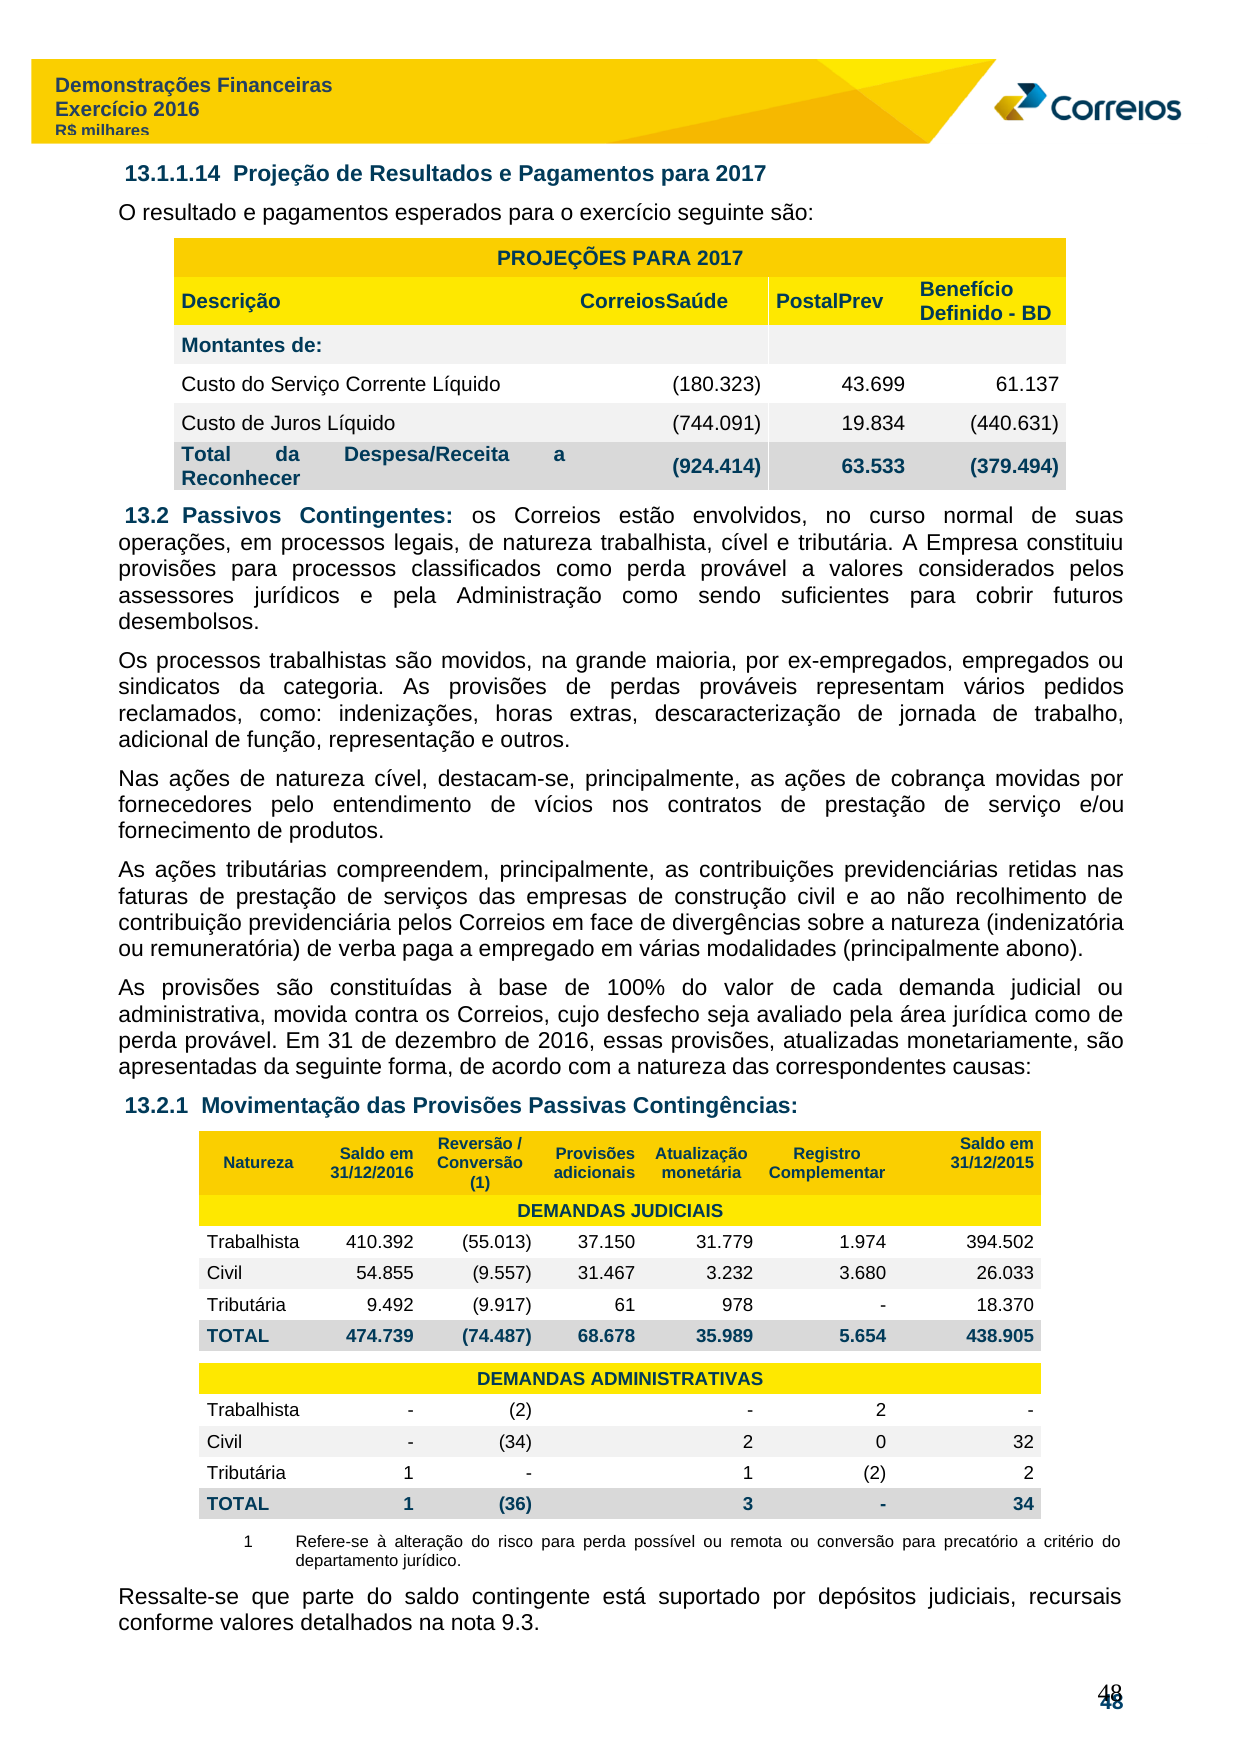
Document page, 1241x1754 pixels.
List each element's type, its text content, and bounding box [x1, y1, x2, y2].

table_cell Descrição [174, 277, 573, 325]
subtitle Passivos Contingentes: os Correios estão envolvidos, no curso normal de suas operações, em processos legais, de natureza trabalhista, cível e tributária. A Empresa constituiu provisões para processos classificados como perda provável a valores considerados pelos assessores jurídicos e pela Administração como sendo suficientes para cobrir futuros desembolsos. [118, 502, 1124, 634]
table_cell (36) [421, 1488, 539, 1519]
text Demonstrações Financeiras [55, 73, 545, 97]
text R$ milhares [55, 121, 545, 135]
table_cell 19.834 [769, 403, 912, 442]
table_cell (744.091) [573, 403, 768, 442]
table_cell 61 [539, 1289, 642, 1320]
text O resultado e pagamentos esperados para o exercício seguinte são: [118, 199, 1122, 225]
table_cell [539, 1426, 642, 1457]
table_cell [573, 325, 768, 364]
table_cell 26.033 [893, 1258, 1041, 1289]
table_cell Trabalhista [199, 1394, 317, 1426]
table_cell 18.370 [893, 1289, 1041, 1320]
table_cell (34) [421, 1426, 539, 1457]
table_cell Tributária [199, 1457, 317, 1488]
table_cell Montantes de: [174, 325, 573, 364]
table_cell 2 [642, 1426, 760, 1457]
table_cell [539, 1394, 642, 1426]
table_cell (379.494) [912, 442, 1066, 490]
table_cell 31.779 [642, 1226, 760, 1257]
table_cell 37.150 [539, 1226, 642, 1257]
text Ressalte-se que parte do saldo contingente está suportado por depósitos judiciais, recursais conforme valores detalhados na nota 9.3. [118, 1583, 1122, 1635]
table_cell 32 [893, 1426, 1041, 1457]
table_cell 1 [317, 1457, 421, 1488]
table_cell Civil [199, 1258, 317, 1289]
table_cell 978 [642, 1289, 760, 1320]
table_cell DEMANDAS JUDICIAIS [199, 1195, 1041, 1226]
list Refere-se à alteração do risco para perda possível ou remota ou conversão para precatório a critério do departamento jurídico. [243, 1532, 1122, 1570]
table_cell - [421, 1457, 539, 1488]
table_cell [539, 1351, 642, 1363]
text Os processos trabalhistas são movidos, na grande maioria, por ex-empregados, empregados ou sindicatos da categoria. As provisões de perdas prováveis representam vários pedidos reclamados, como: indenizações, horas extras, descaracterização de jornada de trabalho, adicional de função, representação e outros. [118, 647, 1124, 752]
table_cell [421, 1351, 539, 1363]
table_header Reversão / Conversão (1) [421, 1131, 539, 1195]
table_cell 438.905 [893, 1320, 1041, 1351]
table_cell (2) [421, 1394, 539, 1426]
table_cell [199, 1351, 317, 1363]
table_cell [539, 1457, 642, 1488]
table_cell [912, 325, 1066, 364]
table_cell (924.414) [573, 442, 768, 490]
table_cell - [317, 1394, 421, 1426]
table_cell DEMANDAS ADMINISTRATIVAS [199, 1363, 1041, 1394]
table_cell 2 [760, 1394, 893, 1426]
text As ações tributárias compreendem, principalmente, as contribuições previdenciárias retidas nas faturas de prestação de serviços das empresas de construção civil e ao não recolhimento de contribuição previdenciária pelos Correios em face de divergências sobre a natureza (indenizatória ou remuneratória) de verba paga a empregado em várias modalidades (principalmente abono). [118, 856, 1124, 962]
table_cell 31.467 [539, 1258, 642, 1289]
table_cell 474.739 [317, 1320, 421, 1351]
table_cell Trabalhista [199, 1226, 317, 1257]
table_cell Benefício Definido - BD [912, 277, 1066, 325]
table_cell 410.392 [317, 1226, 421, 1257]
table_cell TOTAL [199, 1320, 317, 1351]
table_cell 0 [760, 1426, 893, 1457]
table_header Saldo em 31/12/2015 [893, 1131, 1041, 1195]
table_cell Custo do Serviço Corrente Líquido [174, 364, 573, 403]
table_header PROJEÇÕES PARA 2017 [174, 238, 1066, 277]
text As provisões são constituídas à base de 100% do valor de cada demanda judicial ou administrativa, movida contra os Correios, cujo desfecho seja avaliado pela área jurídica como de perda provável. Em 31 de dezembro de 2016, essas provisões, atualizadas monetariamente, são apresentadas da seguinte forma, de acordo com a natureza das correspondentes causas: [118, 974, 1124, 1079]
table_cell (440.631) [912, 403, 1066, 442]
table_cell (9.917) [421, 1289, 539, 1320]
table_cell Total da Despesa/Receita a Reconhecer [174, 442, 573, 490]
table_cell TOTAL [199, 1488, 317, 1519]
table_cell 34 [893, 1488, 1041, 1519]
text Nas ações de natureza cível, destacam-se, principalmente, as ações de cobrança movidas por fornecedores pelo entendimento de vícios nos contratos de prestação de serviço e/ou fornecimento de produtos. [118, 765, 1124, 844]
table_cell [642, 1351, 760, 1363]
table_cell - [760, 1289, 893, 1320]
table_cell (55.013) [421, 1226, 539, 1257]
table_header Registro Complementar [760, 1131, 893, 1195]
table_cell 54.855 [317, 1258, 421, 1289]
subtitle Movimentação das Provisões Passivas Contingências: [118, 1092, 1122, 1118]
table_cell 3 [642, 1488, 760, 1519]
table_cell (74.487) [421, 1320, 539, 1351]
table_header Provisões adicionais [539, 1131, 642, 1195]
table_cell 1 [642, 1457, 760, 1488]
table_cell 5.654 [760, 1320, 893, 1351]
table_cell 61.137 [912, 364, 1066, 403]
table_cell [893, 1351, 1041, 1363]
table_cell [317, 1351, 421, 1363]
table_header Atualização monetária [642, 1131, 760, 1195]
subtitle Projeção de Resultados e Pagamentos para 2017 [118, 160, 1122, 187]
table_cell 2 [893, 1457, 1041, 1488]
table_cell 1 [317, 1488, 421, 1519]
table_cell - [317, 1426, 421, 1457]
table_header Saldo em 31/12/2016 [317, 1131, 421, 1195]
table_cell 1.974 [760, 1226, 893, 1257]
picture [31, 59, 1208, 144]
table_cell PostalPrev [769, 277, 912, 325]
table_cell 68.678 [539, 1320, 642, 1351]
table_cell 35.989 [642, 1320, 760, 1351]
table_header Natureza [199, 1131, 317, 1195]
table_cell (180.323) [573, 364, 768, 403]
table_cell 3.232 [642, 1258, 760, 1289]
text Exercício 2016 [55, 97, 545, 121]
table_cell - [760, 1488, 893, 1519]
table_cell Civil [199, 1426, 317, 1457]
table_cell - [893, 1394, 1041, 1426]
table_cell (9.557) [421, 1258, 539, 1289]
table_cell [769, 325, 912, 364]
table_cell (2) [760, 1457, 893, 1488]
table_cell Custo de Juros Líquido [174, 403, 573, 442]
table_cell 63.533 [769, 442, 912, 490]
table_cell - [642, 1394, 760, 1426]
table_cell 9.492 [317, 1289, 421, 1320]
table_cell 394.502 [893, 1226, 1041, 1257]
table_cell CorreiosSaúde [573, 277, 768, 325]
table_cell 3.680 [760, 1258, 893, 1289]
table_cell 43.699 [769, 364, 912, 403]
table_cell [760, 1351, 893, 1363]
table_cell Tributária [199, 1289, 317, 1320]
table_cell [539, 1488, 642, 1519]
